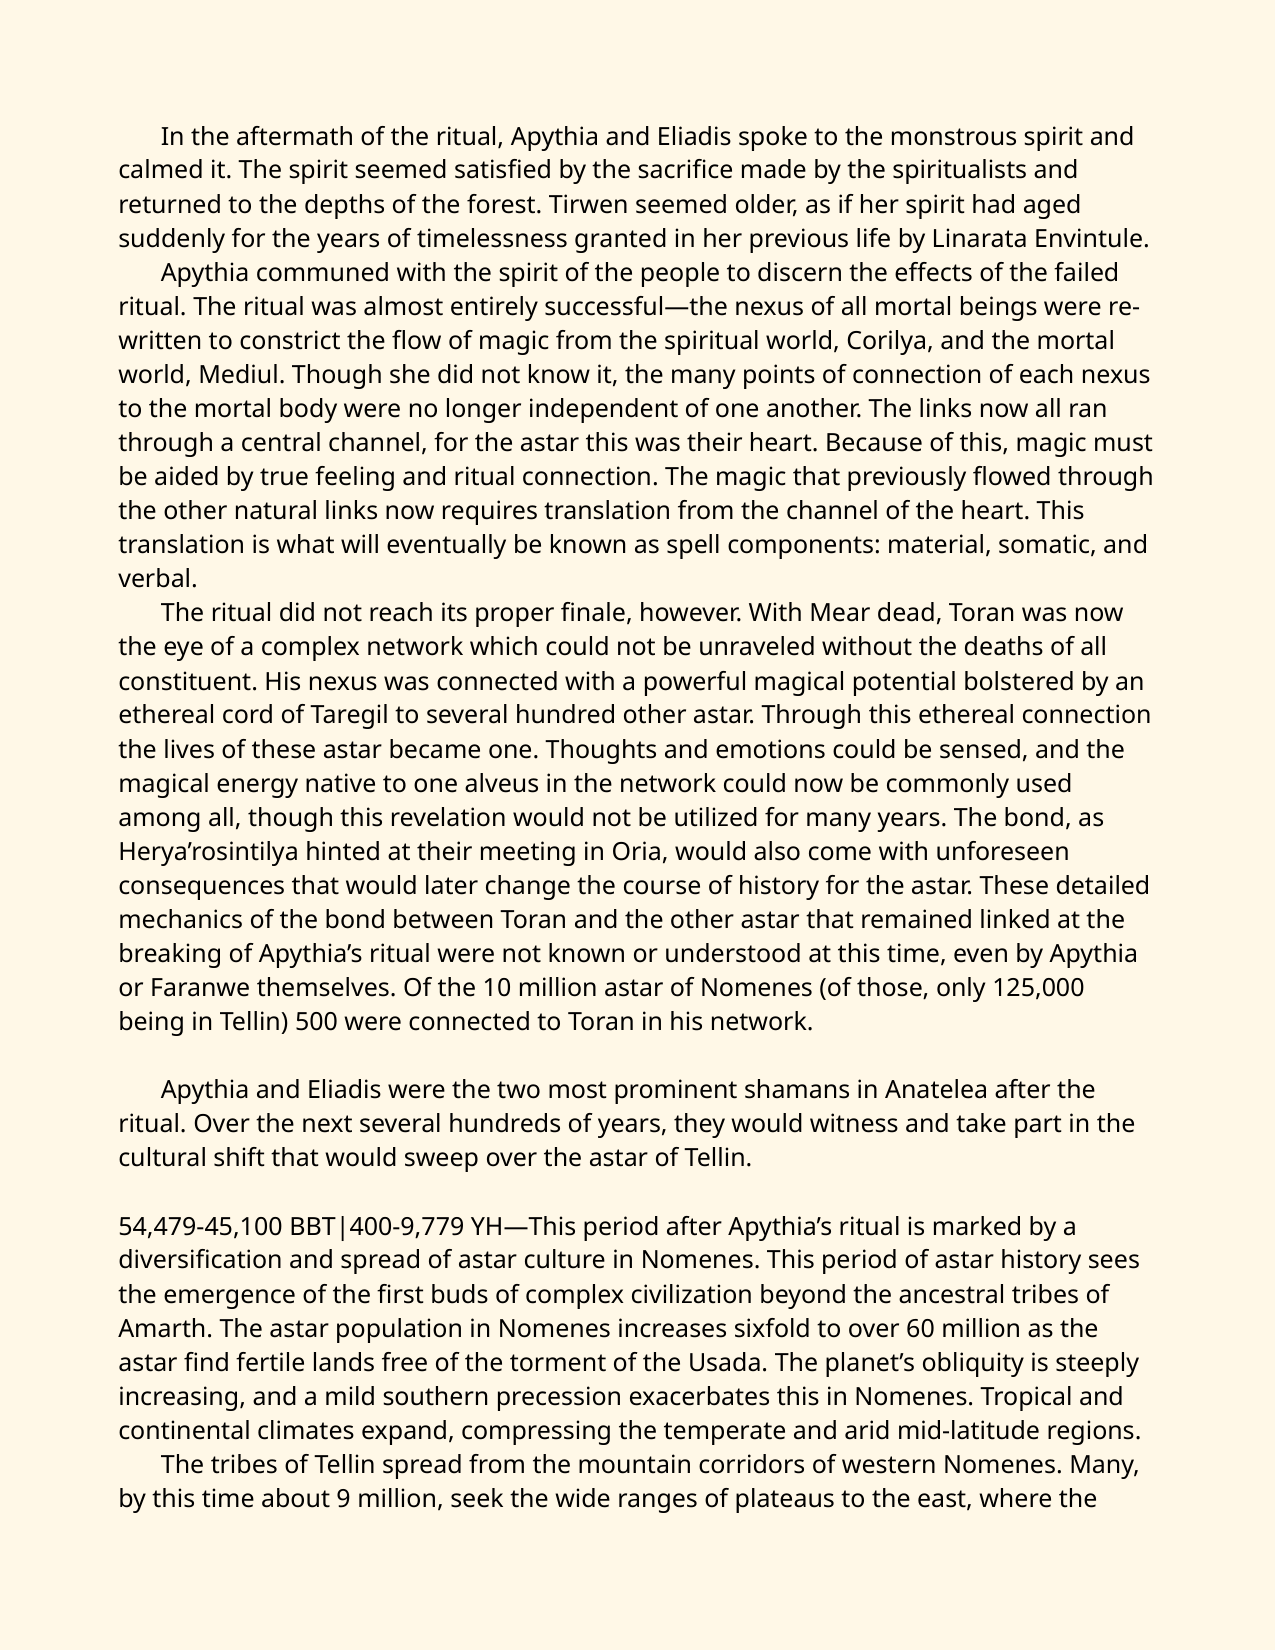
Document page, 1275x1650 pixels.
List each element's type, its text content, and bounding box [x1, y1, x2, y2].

text Apythia communed with the spirit of the people to discern the effects of the failed ritual. The ritual was almost entirely successful—the nexus of all mortal beings were re-written to constrict the flow of magic from the spiritual world, Corilya, and the mortal world, Mediul. Though she did not know it, the many points of connection of each nexus to the mortal body were no longer independent of one another. The links now all ran through a central channel, for the astar this was their heart. Because of this, magic must be aided by true feeling and ritual connection. The magic that previously flowed through the other natural links now requires translation from the channel of the heart. This translation is what will eventually be known as spell components: material, somatic, and verbal. [118, 254, 1157, 595]
text The tribes of Tellin spread from the mountain corridors of western Nomenes. Many, by this time about 9 million, seek the wide ranges of plateaus to the east, where the [118, 1447, 1157, 1515]
text Apythia and Eliadis were the two most prominent shamans in Anatelea after the ritual. Over the next several hundreds of years, they would witness and take part in the cultural shift that would sweep over the astar of Tellin. [118, 1072, 1157, 1174]
text The ritual did not reach its proper finale, however. With Mear dead, Toran was now the eye of a complex network which could not be unraveled without the deaths of all constituent. His nexus was connected with a powerful magical potential bolstered by an ethereal cord of Taregil to several hundred other astar. Through this ethereal connection the lives of these astar became one. Thoughts and emotions could be sensed, and the magical energy native to one alveus in the network could now be commonly used among all, though this revelation would not be utilized for many years. The bond, as Herya’rosintilya hinted at their meeting in Oria, would also come with unforeseen consequences that would later change the course of history for the astar. These detailed mechanics of the bond between Toran and the other astar that remained linked at the breaking of Apythia’s ritual were not known or understood at this time, even by Apythia or Faranwe themselves. Of the 10 million astar of Nomenes (of those, only 125,000 being in Tellin) 500 were connected to Toran in his network. [118, 595, 1157, 1038]
text 54,479-45,100 BBT|400-9,779 YH—This period after Apythia’s ritual is marked by a diversification and spread of astar culture in Nomenes. This period of astar history sees the emergence of the first buds of complex civilization beyond the ancestral tribes of Amarth. The astar population in Nomenes increases sixfold to over 60 million as the astar find fertile lands free of the torment of the Usada. The planet’s obliquity is steeply increasing, and a mild southern precession exacerbates this in Nomenes. Tropical and continental climates expand, compressing the temperate and arid mid-latitude regions. [118, 1208, 1157, 1447]
text In the aftermath of the ritual, Apythia and Eliadis spoke to the monstrous spirit and calmed it. The spirit seemed satisfied by the sacrifice made by the spiritualists and returned to the depths of the forest. Tirwen seemed older, as if her spirit had aged suddenly for the years of timelessness granted in her previous life by Linarata Envintule. [118, 118, 1157, 254]
